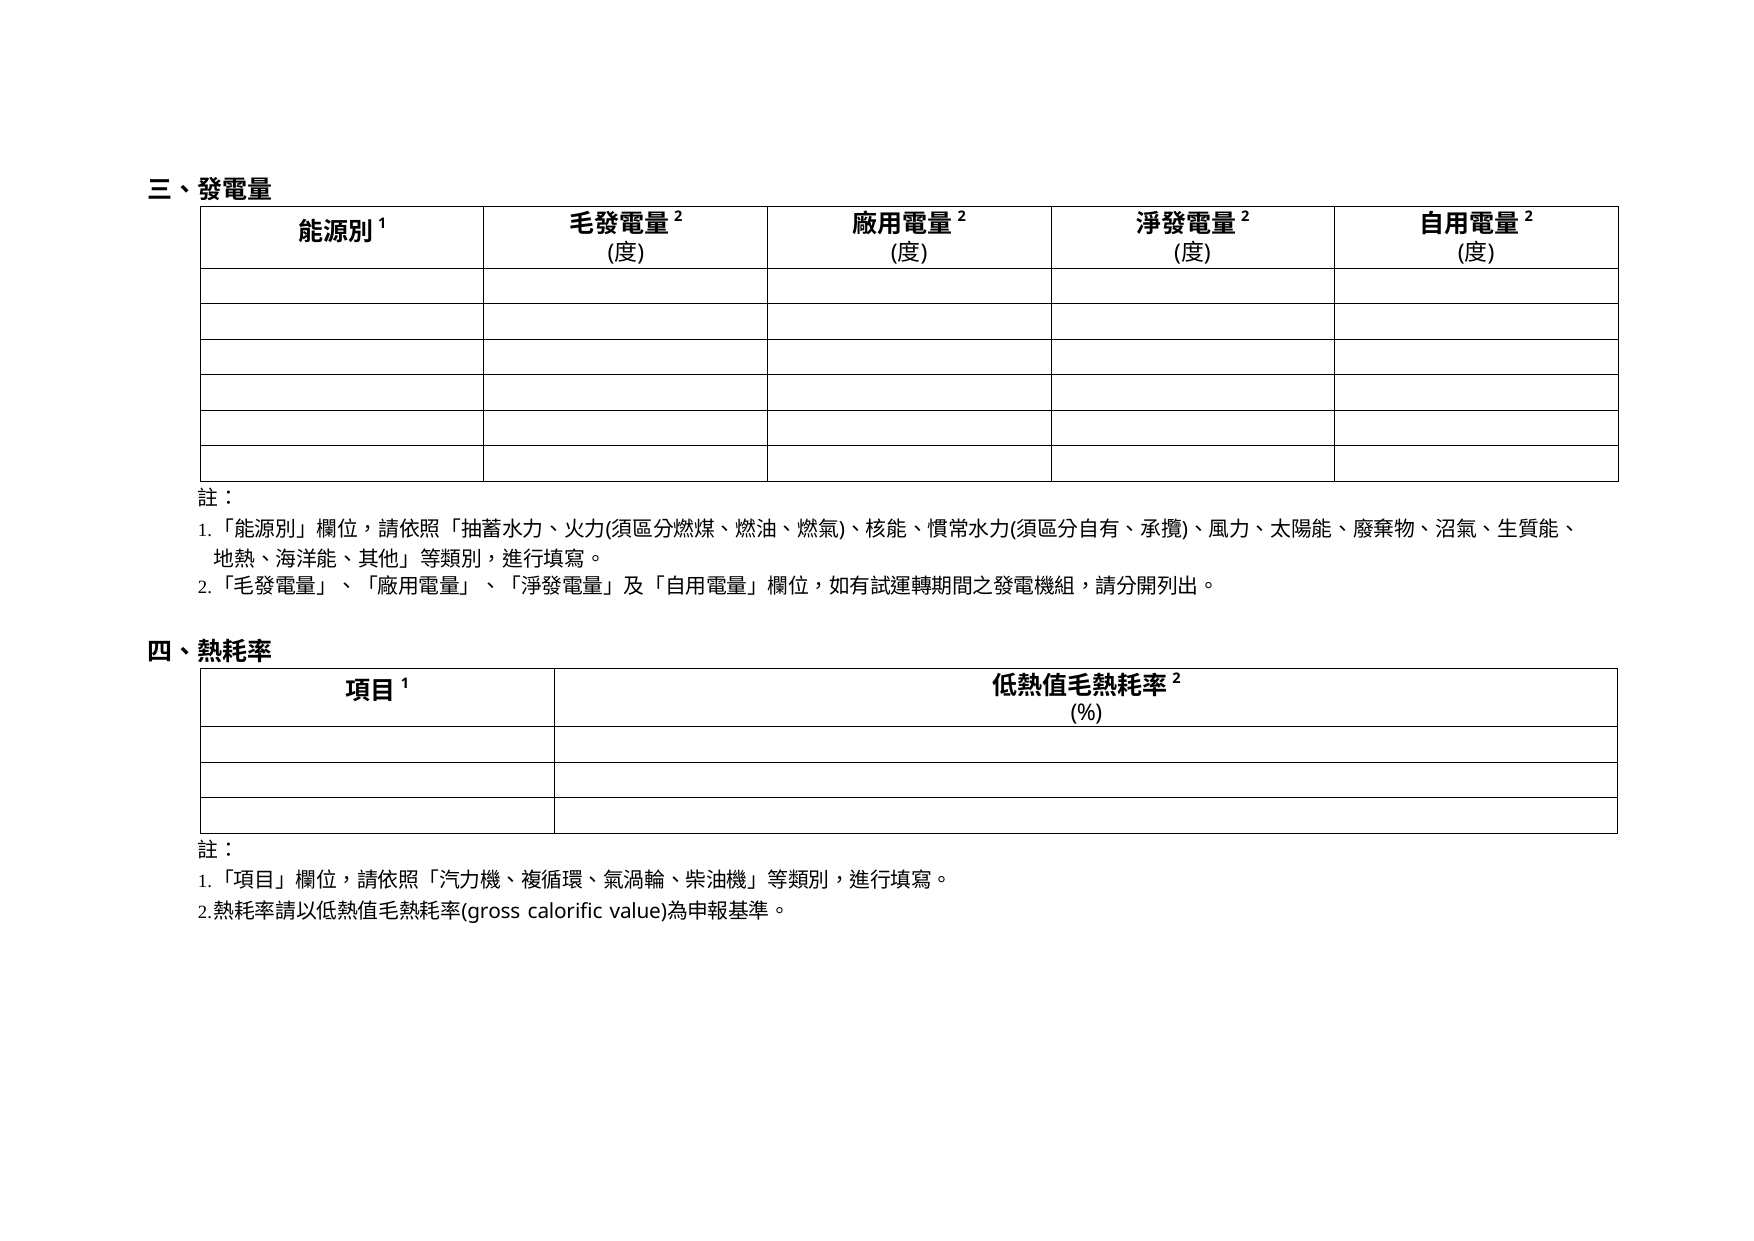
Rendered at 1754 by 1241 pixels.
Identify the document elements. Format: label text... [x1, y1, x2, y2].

list 「毛發電量」、「廠用電量」、「淨發電量」及「自用電量」欄位，如有試運轉期間之發電機組，請分開列出。 [198, 573, 1621, 599]
table_cell [1335, 446, 1618, 481]
table_header 能源別1 [201, 207, 483, 268]
table_cell [201, 798, 554, 832]
table_cell [768, 340, 1051, 374]
text 三、發電量 [148, 169, 1621, 206]
table_cell [201, 446, 483, 481]
table_cell [1335, 375, 1618, 410]
text 註： [198, 482, 1621, 512]
table_cell [484, 304, 767, 339]
table_cell [484, 446, 767, 481]
table_cell [768, 375, 1051, 410]
table_cell [768, 269, 1051, 303]
table_cell [1052, 269, 1334, 303]
table_header 淨發電量2 (度) [1052, 207, 1334, 268]
table_cell [768, 304, 1051, 339]
table_header 項目1 [201, 669, 554, 726]
table_cell [768, 411, 1051, 445]
table_cell [1335, 411, 1618, 445]
table_cell [484, 340, 767, 374]
table_cell [201, 269, 483, 303]
text 註： [198, 833, 1621, 864]
table_cell [768, 446, 1051, 481]
table_cell [1335, 304, 1618, 339]
table_cell [1052, 304, 1334, 339]
table_cell [555, 763, 1617, 797]
table_cell [201, 727, 554, 762]
table_cell [201, 304, 483, 339]
table_cell [201, 375, 483, 410]
table_cell [484, 375, 767, 410]
table_cell [1052, 446, 1334, 481]
table_header 低熱值毛熱耗率2 (%) [555, 669, 1617, 726]
table_cell [1335, 340, 1618, 374]
table_cell [201, 411, 483, 445]
list 熱耗率請以低熱值毛熱耗率(gross calorific value)為申報基準。 [198, 894, 1621, 924]
table_cell [555, 798, 1617, 832]
table_header 廠用電量2 (度) [768, 207, 1051, 268]
table_cell [1052, 411, 1334, 445]
table_cell [484, 269, 767, 303]
table_header 自用電量2 (度) [1335, 207, 1618, 268]
table_cell [1052, 340, 1334, 374]
list 「項目」欄位，請依照「汽力機、複循環、氣渦輪、柴油機」等類別，進行填寫。 [198, 864, 1621, 894]
table_cell [201, 340, 483, 374]
table_cell [1335, 269, 1618, 303]
table_header 毛發電量2 (度) [484, 207, 767, 268]
text 四、熱耗率 [148, 631, 1621, 667]
table_cell [484, 411, 767, 445]
table_cell [1052, 375, 1334, 410]
table_cell [555, 727, 1617, 762]
table_cell [201, 763, 554, 797]
list 「能源別」欄位，請依照「抽蓄水力、火力(須區分燃煤、燃油、燃氣)、核能、慣常水力(須區分自有、承攬)、風力、太陽能、廢棄物、沼氣、生質能、地熱、海洋能、其他」等類別，進行填寫。 [198, 512, 1595, 572]
